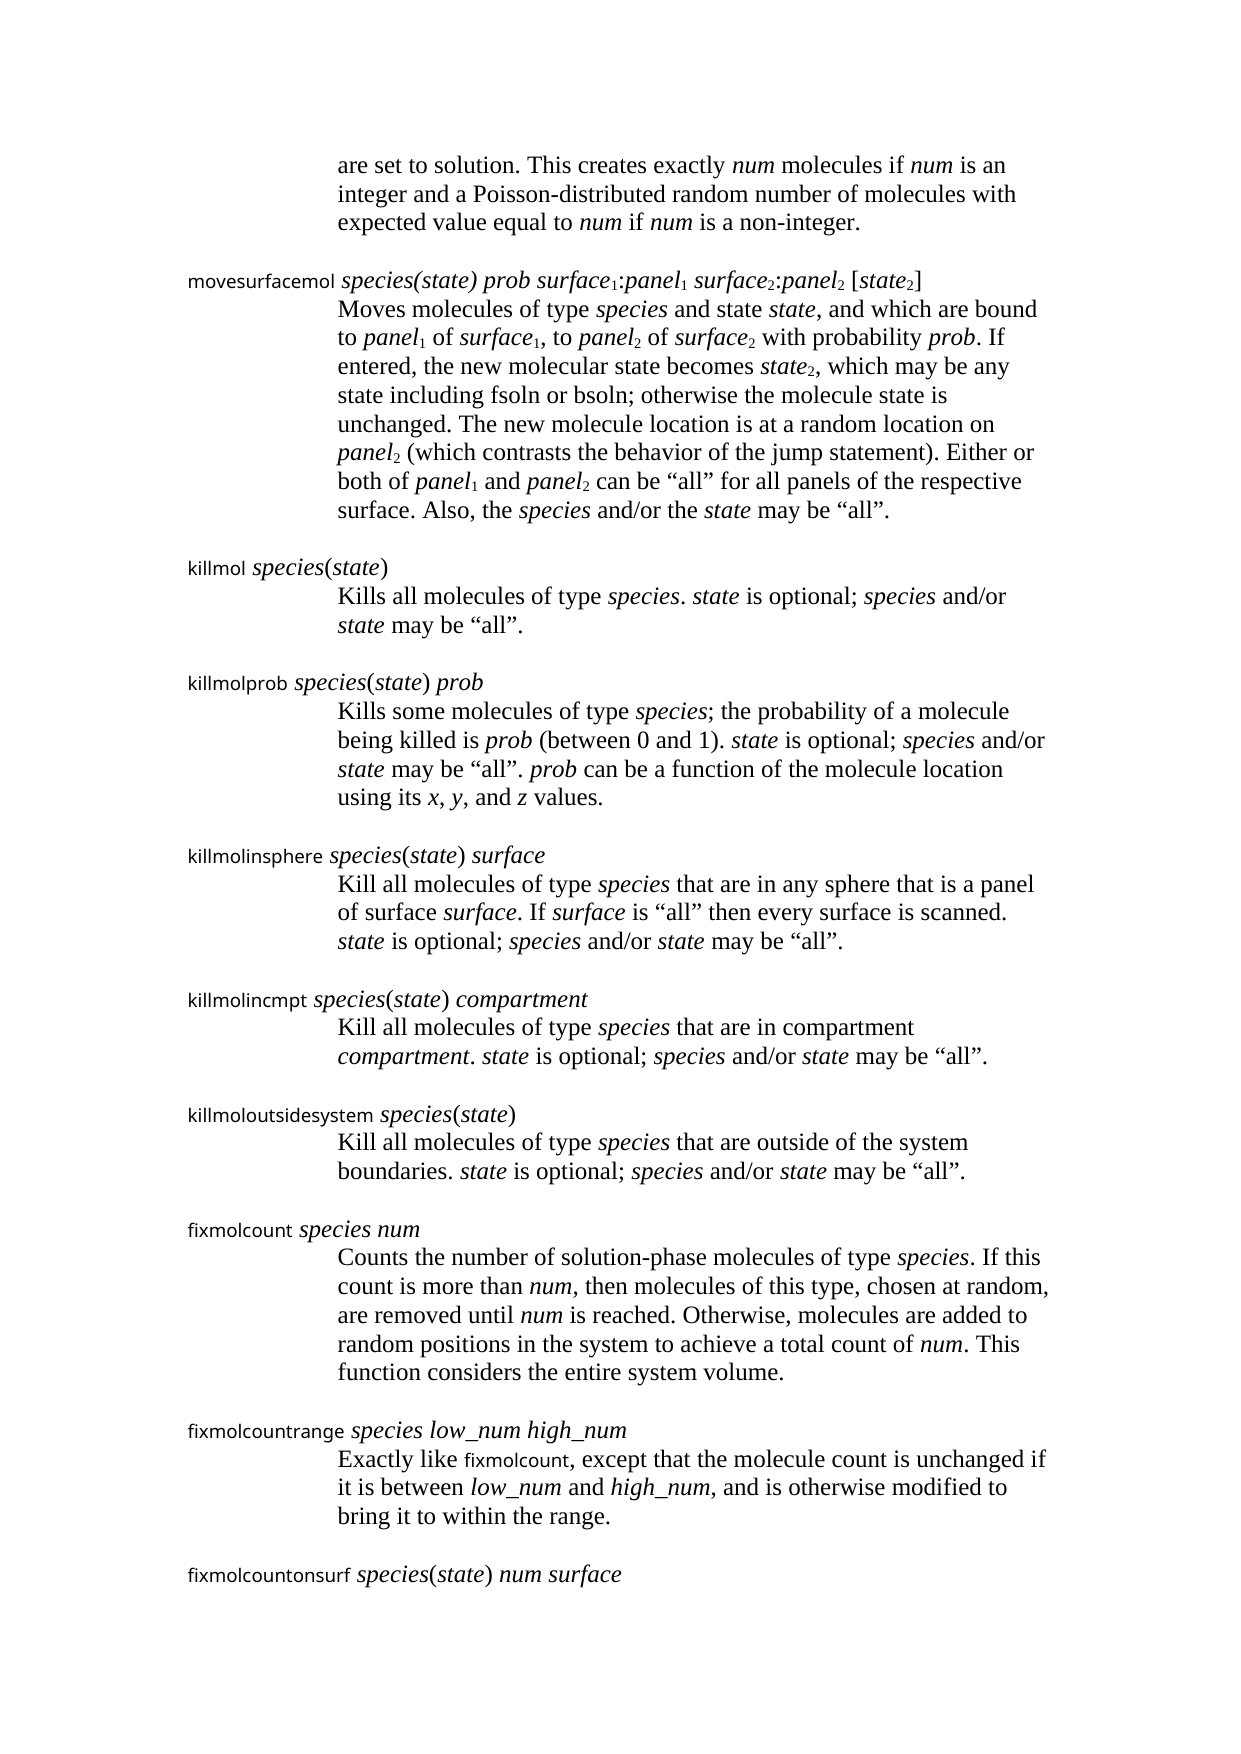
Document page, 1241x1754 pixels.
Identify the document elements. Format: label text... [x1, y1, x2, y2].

text killmoloutsidesystem species(state) [187, 1099, 1053, 1127]
text Counts the number of solution-phase molecules of type species. If this count is more than num, then molecules of this type, chosen at random, are removed until num is reached. Otherwise, molecules are added to random positions in the system to achieve a total count of num. This function considers the entire system volume. [187, 1242, 1053, 1386]
text Kills all molecules of type species. state is optional; species and/or state may be “all”. [187, 581, 1053, 639]
text Kills some molecules of type species; the probability of a molecule being killed is prob (between 0 and 1). state is optional; species and/or state may be “all”. prob can be a function of the molecule location using its x, y, and z values. [187, 696, 1053, 811]
text Moves molecules of type species and state state, and which are bound to panel1 of surface1, to panel2 of surface2 with probability prob. If entered, the new molecular state becomes state2, which may be any state including fsoln or bsoln; otherwise the molecule state is unchanged. The new molecule location is at a random location on panel2 (which contrasts the behavior of the jump statement). Either or both of panel1 and panel2 can be “all” for all panels of the respective surface. Also, the species and/or the state may be “all”. [187, 294, 1053, 524]
text Kill all molecules of type species that are in any sphere that is a panel of surface surface. If surface is “all” then every surface is scanned. state is optional; species and/or state may be “all”. [187, 869, 1053, 955]
text fixmolcountonsurf species(state) num surface [187, 1559, 1053, 1587]
text killmolinsphere species(state) surface [187, 840, 1053, 869]
text are set to solution. This creates exactly num molecules if num is an integer and a Poisson-distributed random number of molecules with expected value equal to num if num is a non-integer. [187, 150, 1053, 236]
text killmolprob species(state) prob [187, 667, 1053, 696]
text Kill all molecules of type species that are outside of the system boundaries. state is optional; species and/or state may be “all”. [187, 1127, 1053, 1185]
text killmolincmpt species(state) compartment [187, 984, 1053, 1012]
text killmol species(state) [187, 552, 1053, 581]
text Kill all molecules of type species that are in compartment compartment. state is optional; species and/or state may be “all”. [187, 1012, 1053, 1070]
text Exactly like fixmolcount, except that the molecule count is unchanged if it is between low_num and high_num, and is otherwise modified to bring it to within the range. [187, 1444, 1053, 1530]
text fixmolcount species num [187, 1214, 1053, 1242]
text movesurfacemol species(state) prob surface1:panel1 surface2:panel2 [state2] [187, 265, 1053, 294]
text fixmolcountrange species low_num high_num [187, 1415, 1053, 1444]
